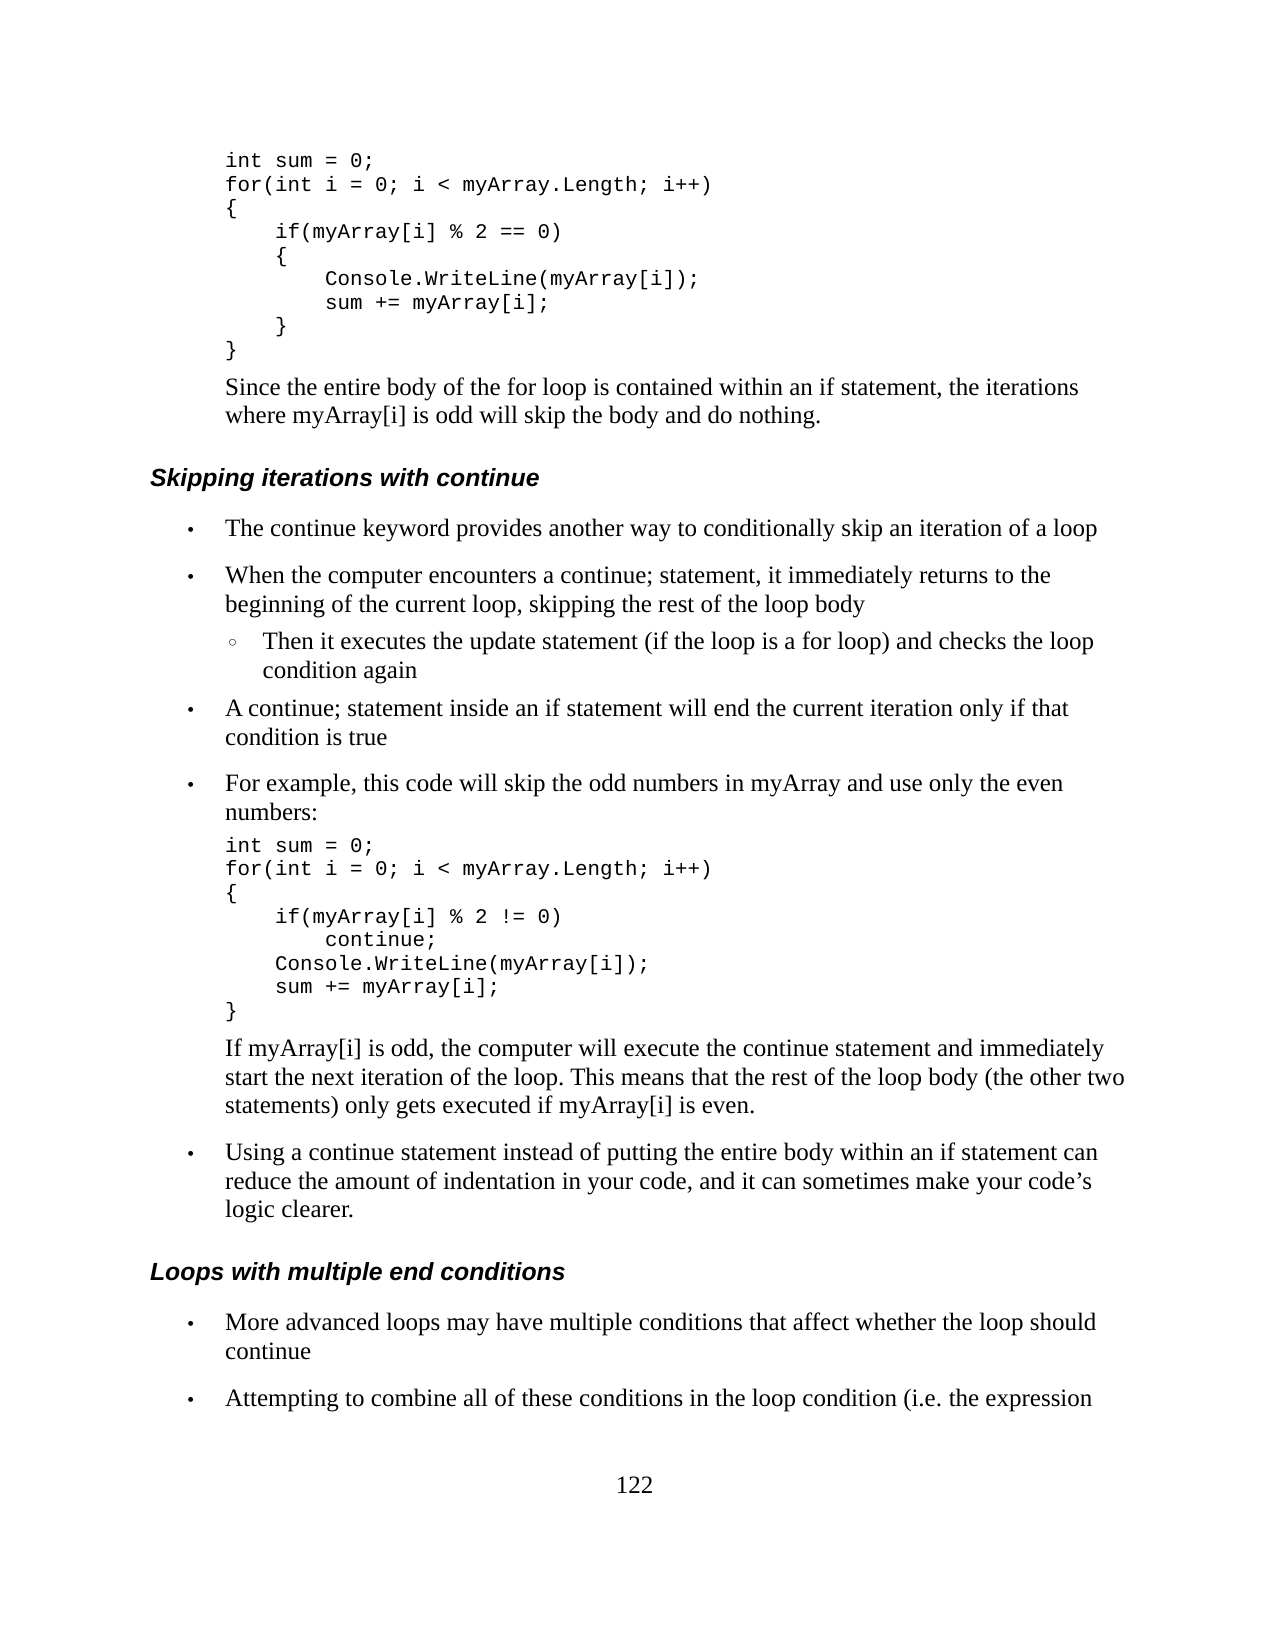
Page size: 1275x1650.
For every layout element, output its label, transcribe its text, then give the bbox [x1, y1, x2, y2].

list } [187, 316, 1125, 339]
list Attempting to combine all of these conditions in the loop condition (i.e. the expression [187, 1383, 1125, 1411]
list For example, this code will skip the odd numbers in myArray and use only the even numbers: [187, 768, 1125, 826]
list for(int i = 0; i < myArray.Length; i++) [187, 858, 1125, 882]
list { [187, 244, 1125, 268]
list The continue keyword provides another way to conditionally skip an iteration of a loop [187, 513, 1125, 542]
list if(myArray[i] % 2 != 0) [187, 906, 1125, 929]
list Console.WriteLine(myArray[i]); [187, 953, 1125, 977]
list When the computer encounters a continue; statement, it immediately returns to the beginning of the current loop, skipping the rest of the loop body [187, 560, 1125, 617]
subtitle Skipping iterations with continue [150, 463, 1125, 492]
list { [187, 197, 1125, 221]
list If myArray[i] is odd, the computer will execute the continue statement and immediately start the next iteration of the loop. This means that the rest of the loop body (the other two statements) only gets executed if myArray[i] is even. [187, 1033, 1125, 1119]
list continue; [187, 929, 1125, 953]
list sum += myArray[i]; [187, 977, 1125, 1000]
list Console.WriteLine(myArray[i]); [187, 268, 1125, 292]
list } [187, 1000, 1125, 1024]
list if(myArray[i] % 2 == 0) [187, 221, 1125, 244]
list Then it executes the update statement (if the loop is a for loop) and checks the loop condition again [225, 626, 1125, 684]
list More advanced loops may have multiple conditions that affect whether the loop should continue [187, 1307, 1125, 1365]
list sum += myArray[i]; [187, 292, 1125, 316]
list Since the entire body of the for loop is contained within an if statement, the iterations where myArray[i] is odd will skip the body and do nothing. [187, 372, 1125, 429]
list A continue; statement inside an if statement will end the current iteration only if that condition is true [187, 693, 1125, 750]
list for(int i = 0; i < myArray.Length; i++) [187, 174, 1125, 197]
subtitle Loops with multiple end conditions [150, 1257, 1125, 1286]
list Using a continue statement instead of putting the entire body within an if statement can reduce the amount of indentation in your code, and it can sometimes make your code’s logic clearer. [187, 1137, 1125, 1223]
list int sum = 0; [187, 835, 1125, 858]
list int sum = 0; [187, 150, 1125, 174]
list } [187, 339, 1125, 363]
list { [187, 882, 1125, 906]
